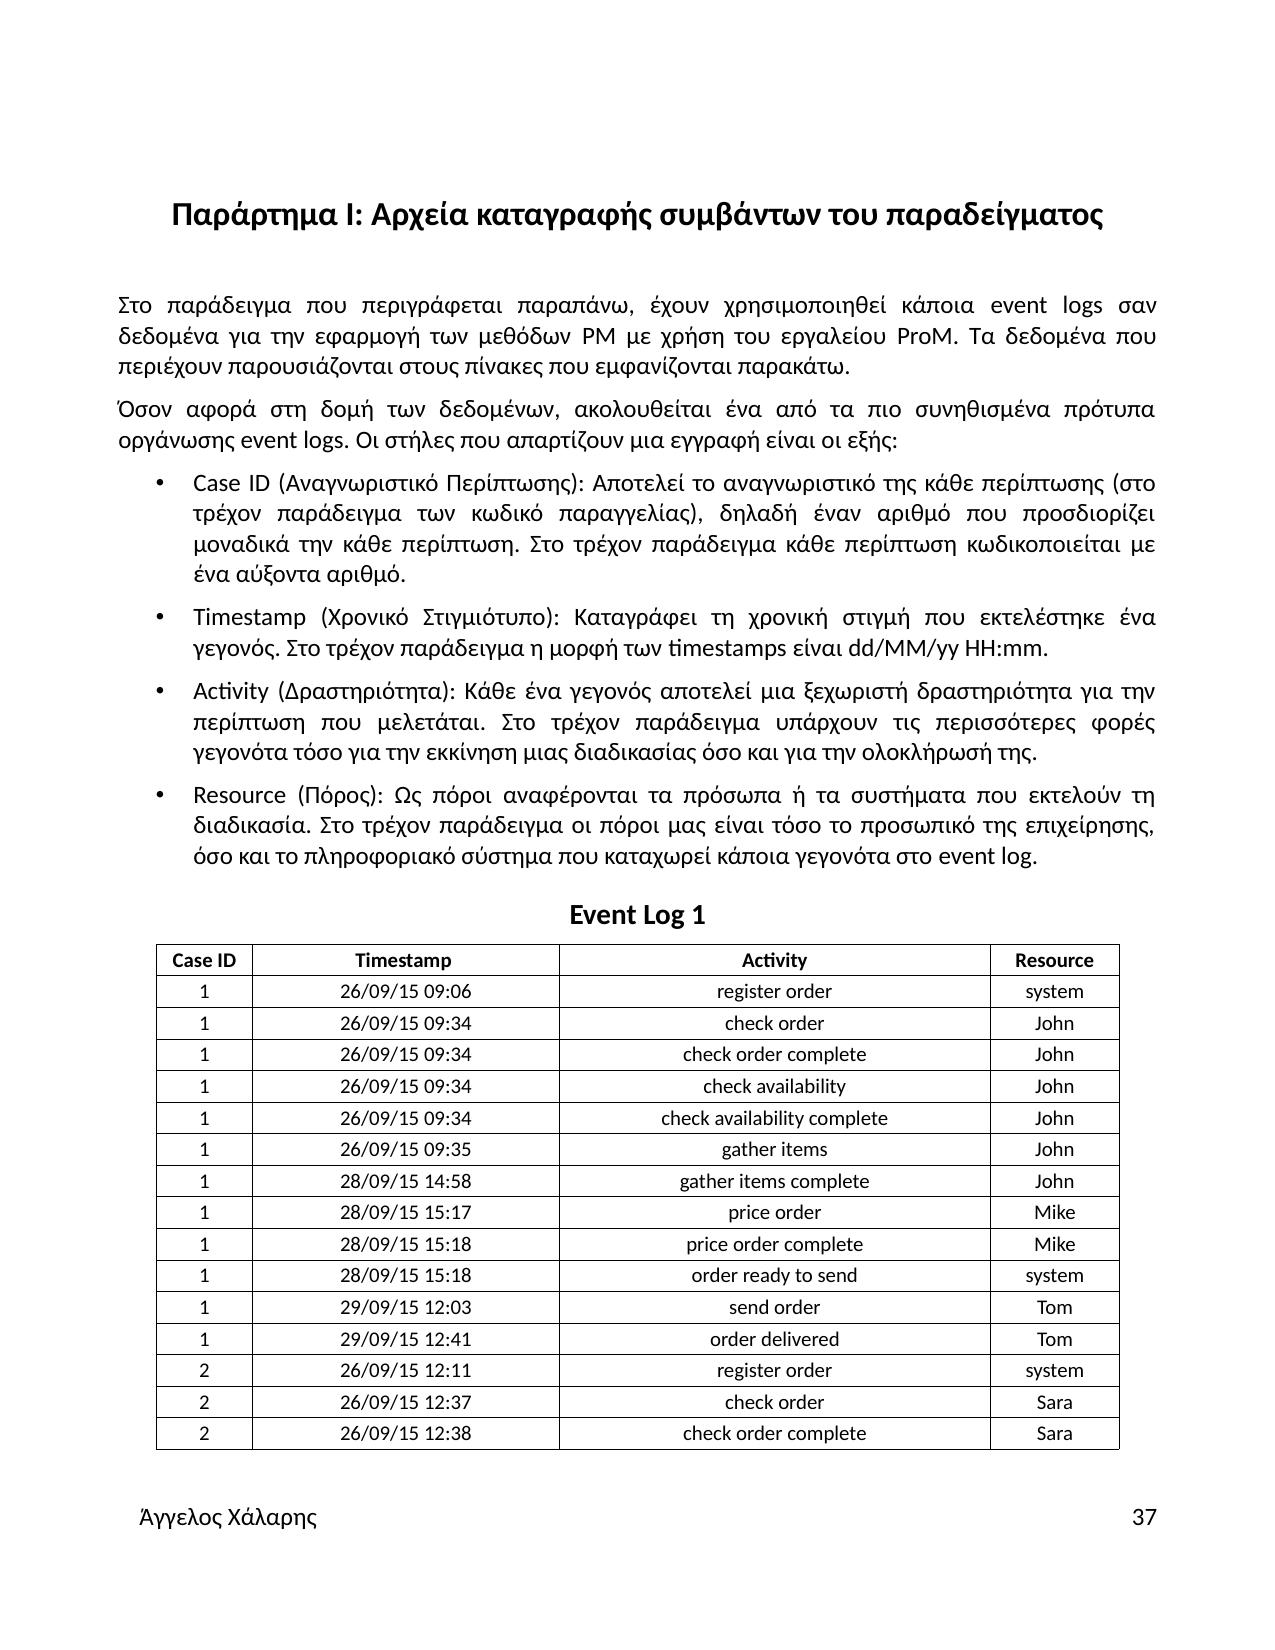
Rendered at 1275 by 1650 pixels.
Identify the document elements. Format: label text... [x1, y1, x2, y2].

table_cell Mike [991, 1229, 1119, 1259]
list Resource (Πόρος): Ως πόροι αναφέρονται τα πρόσωπα ή τα συστήματα που εκτελούν τη διαδικασία. Στο τρέχον παράδειγμα οι πόροι μας είναι τόσο το προσωπικό της επιχείρησης, όσο και το πληροφοριακό σύστημα που καταχωρεί κάποια γεγονότα στο event log. [156, 779, 1157, 871]
table_cell register order [560, 1355, 990, 1386]
table_cell John [991, 1008, 1119, 1038]
table_cell 26/09/15 09:34 [253, 1008, 559, 1038]
table_cell price order complete [560, 1229, 990, 1259]
table_cell system [991, 976, 1119, 1007]
table_cell 28/09/15 14:58 [253, 1166, 559, 1196]
table_cell Mike [991, 1197, 1119, 1228]
table_cell 26/09/15 12:38 [253, 1418, 559, 1449]
table_cell order ready to send [560, 1261, 990, 1291]
table_cell register order [560, 976, 990, 1007]
table_cell 26/09/15 09:34 [253, 1040, 559, 1070]
table_cell price order [560, 1197, 990, 1228]
table_cell 2 [157, 1387, 252, 1417]
table_cell 29/09/15 12:03 [253, 1292, 559, 1323]
text Στο παράδειγμα που περιγράφεται παραπάνω, έχουν χρησιμοποιηθεί κάποια event logs σαν δεδομένα για την εφαρμογή των μεθόδων PM με χρήση του εργαλείου ProM. Τα δεδομένα που περιέχουν παρουσιάζονται στους πίνακες που εμφανίζονται παρακάτω. [118, 289, 1157, 381]
table_cell 26/09/15 12:37 [253, 1387, 559, 1417]
table_cell check order [560, 1008, 990, 1038]
table_header Timestamp [253, 945, 559, 975]
table_cell check order [560, 1387, 990, 1417]
table_cell 1 [157, 976, 252, 1007]
table_cell 1 [157, 1197, 252, 1228]
table_cell 1 [157, 1324, 252, 1354]
table_cell 29/09/15 12:41 [253, 1324, 559, 1354]
list Timestamp (Χρονικό Στιγμιότυπο): Καταγράφει τη χρονική στιγμή που εκτελέστηκε ένα γεγονός. Στο τρέχον παράδειγμα η μορφή των timestamps είναι dd/MM/yy HH:mm. [156, 602, 1157, 663]
list Case ID (Αναγνωριστικό Περίπτωσης): Αποτελεί το αναγνωριστικό της κάθε περίπτωσης (στο τρέχον παράδειγμα των κωδικό παραγγελίας), δηλαδή έναν αριθμό που προσδιορίζει μοναδικά την κάθε περίπτωση. Στο τρέχον παράδειγμα κάθε περίπτωση κωδικοποιείται με ένα αύξοντα αριθμό. [156, 467, 1157, 589]
table_cell 28/09/15 15:17 [253, 1197, 559, 1228]
table_cell 26/09/15 09:35 [253, 1134, 559, 1165]
table_cell 1 [157, 1261, 252, 1291]
table_cell system [991, 1261, 1119, 1291]
table_cell 1 [157, 1292, 252, 1323]
table_cell John [991, 1040, 1119, 1070]
table_cell Sara [991, 1418, 1119, 1449]
subtitle Παράρτημα Ι: Αρχεία καταγραφής συμβάντων του παραδείγματος [118, 193, 1157, 234]
table_cell check order complete [560, 1418, 990, 1449]
table_cell 1 [157, 1040, 252, 1070]
table_cell check availability [560, 1071, 990, 1102]
table_cell check order complete [560, 1040, 990, 1070]
table_cell 1 [157, 1166, 252, 1196]
table_cell 2 [157, 1355, 252, 1386]
table_cell gather items [560, 1134, 990, 1165]
table_cell 1 [157, 1229, 252, 1259]
table_cell 28/09/15 15:18 [253, 1229, 559, 1259]
table_cell send order [560, 1292, 990, 1323]
table_cell John [991, 1103, 1119, 1133]
table_cell John [991, 1134, 1119, 1165]
table_cell 26/09/15 09:34 [253, 1071, 559, 1102]
table_cell 1 [157, 1008, 252, 1038]
table_cell 2 [157, 1418, 252, 1449]
table_header Case ID [157, 945, 252, 975]
table_cell Tom [991, 1324, 1119, 1354]
table_cell 1 [157, 1071, 252, 1102]
table_header Activity [560, 945, 990, 975]
table_header Resource [991, 945, 1119, 975]
subtitle Event Log 1 [118, 896, 1157, 931]
table_cell order delivered [560, 1324, 990, 1354]
table_cell 26/09/15 12:11 [253, 1355, 559, 1386]
table_cell check availability complete [560, 1103, 990, 1133]
table_cell 28/09/15 15:18 [253, 1261, 559, 1291]
table_cell John [991, 1166, 1119, 1196]
table_cell 1 [157, 1103, 252, 1133]
table_cell John [991, 1071, 1119, 1102]
table_cell gather items complete [560, 1166, 990, 1196]
text Όσον αφορά στη δομή των δεδομένων, ακολουθείται ένα από τα πιο συνηθισμένα πρότυπα οργάνωσης event logs. Οι στήλες που απαρτίζουν μια εγγραφή είναι οι εξής: [118, 393, 1157, 454]
table_cell 26/09/15 09:06 [253, 976, 559, 1007]
table_cell system [991, 1355, 1119, 1386]
table_cell 1 [157, 1134, 252, 1165]
table_cell Tom [991, 1292, 1119, 1323]
list Activity (Δραστηριότητα): Κάθε ένα γεγονός αποτελεί μια ξεχωριστή δραστηριότητα για την περίπτωση που μελετάται. Στο τρέχον παράδειγμα υπάρχουν τις περισσότερες φορές γεγονότα τόσο για την εκκίνηση μιας διαδικασίας όσο και για την ολοκλήρωσή της. [156, 675, 1157, 767]
table_cell 26/09/15 09:34 [253, 1103, 559, 1133]
table_cell Sara [991, 1387, 1119, 1417]
